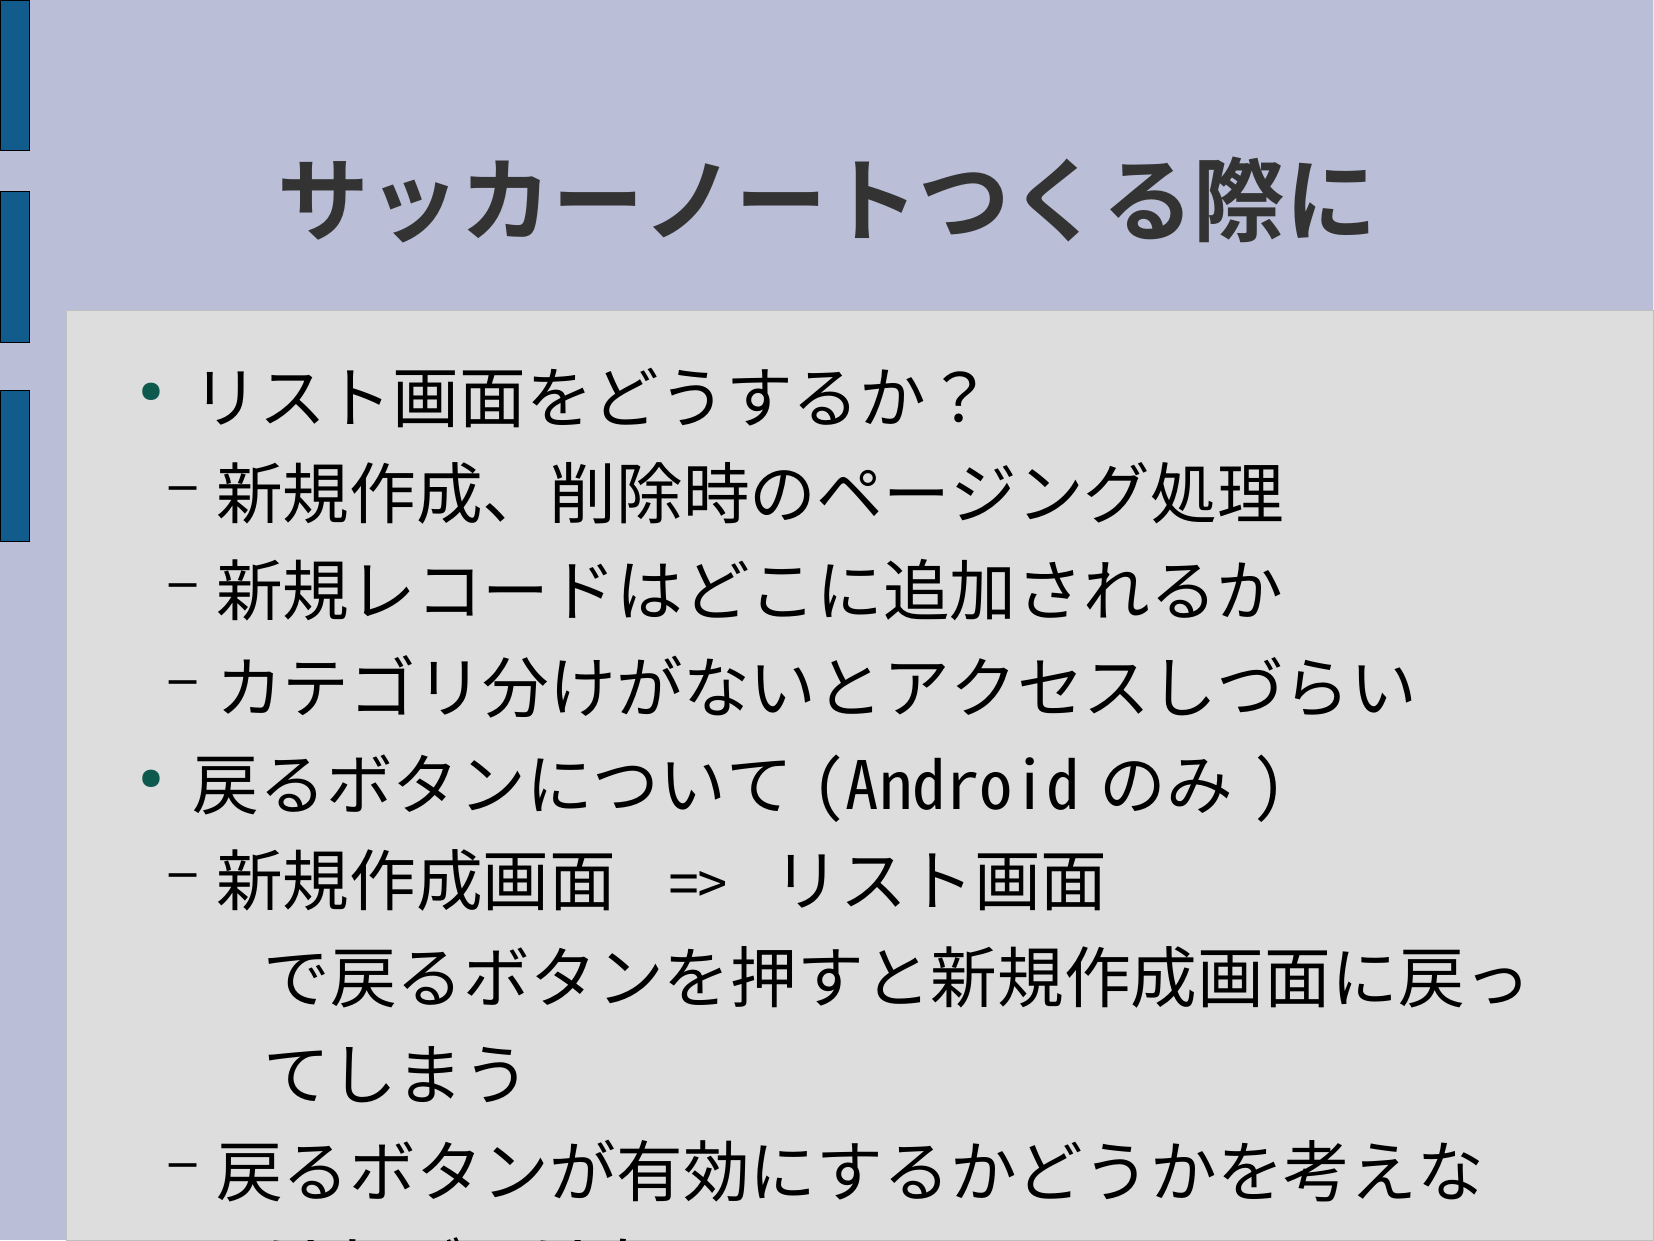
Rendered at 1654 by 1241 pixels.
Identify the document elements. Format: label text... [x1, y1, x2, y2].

list リスト画面をどうするか？ 新規作成、削除時のページング処理 新規レコードはどこに追加されるか カテゴリ分けがないとアクセスしづらい 戻るボタンについて(Androidのみ) 新規作成画面 => リスト画面 で戻るボタンを押すと新規作成画面に戻ってしまう 戻るボタンが有効にするかどうかを考えなければいけない [121, 344, 1534, 1238]
title サッカーノートつくる際に [121, 91, 1534, 299]
